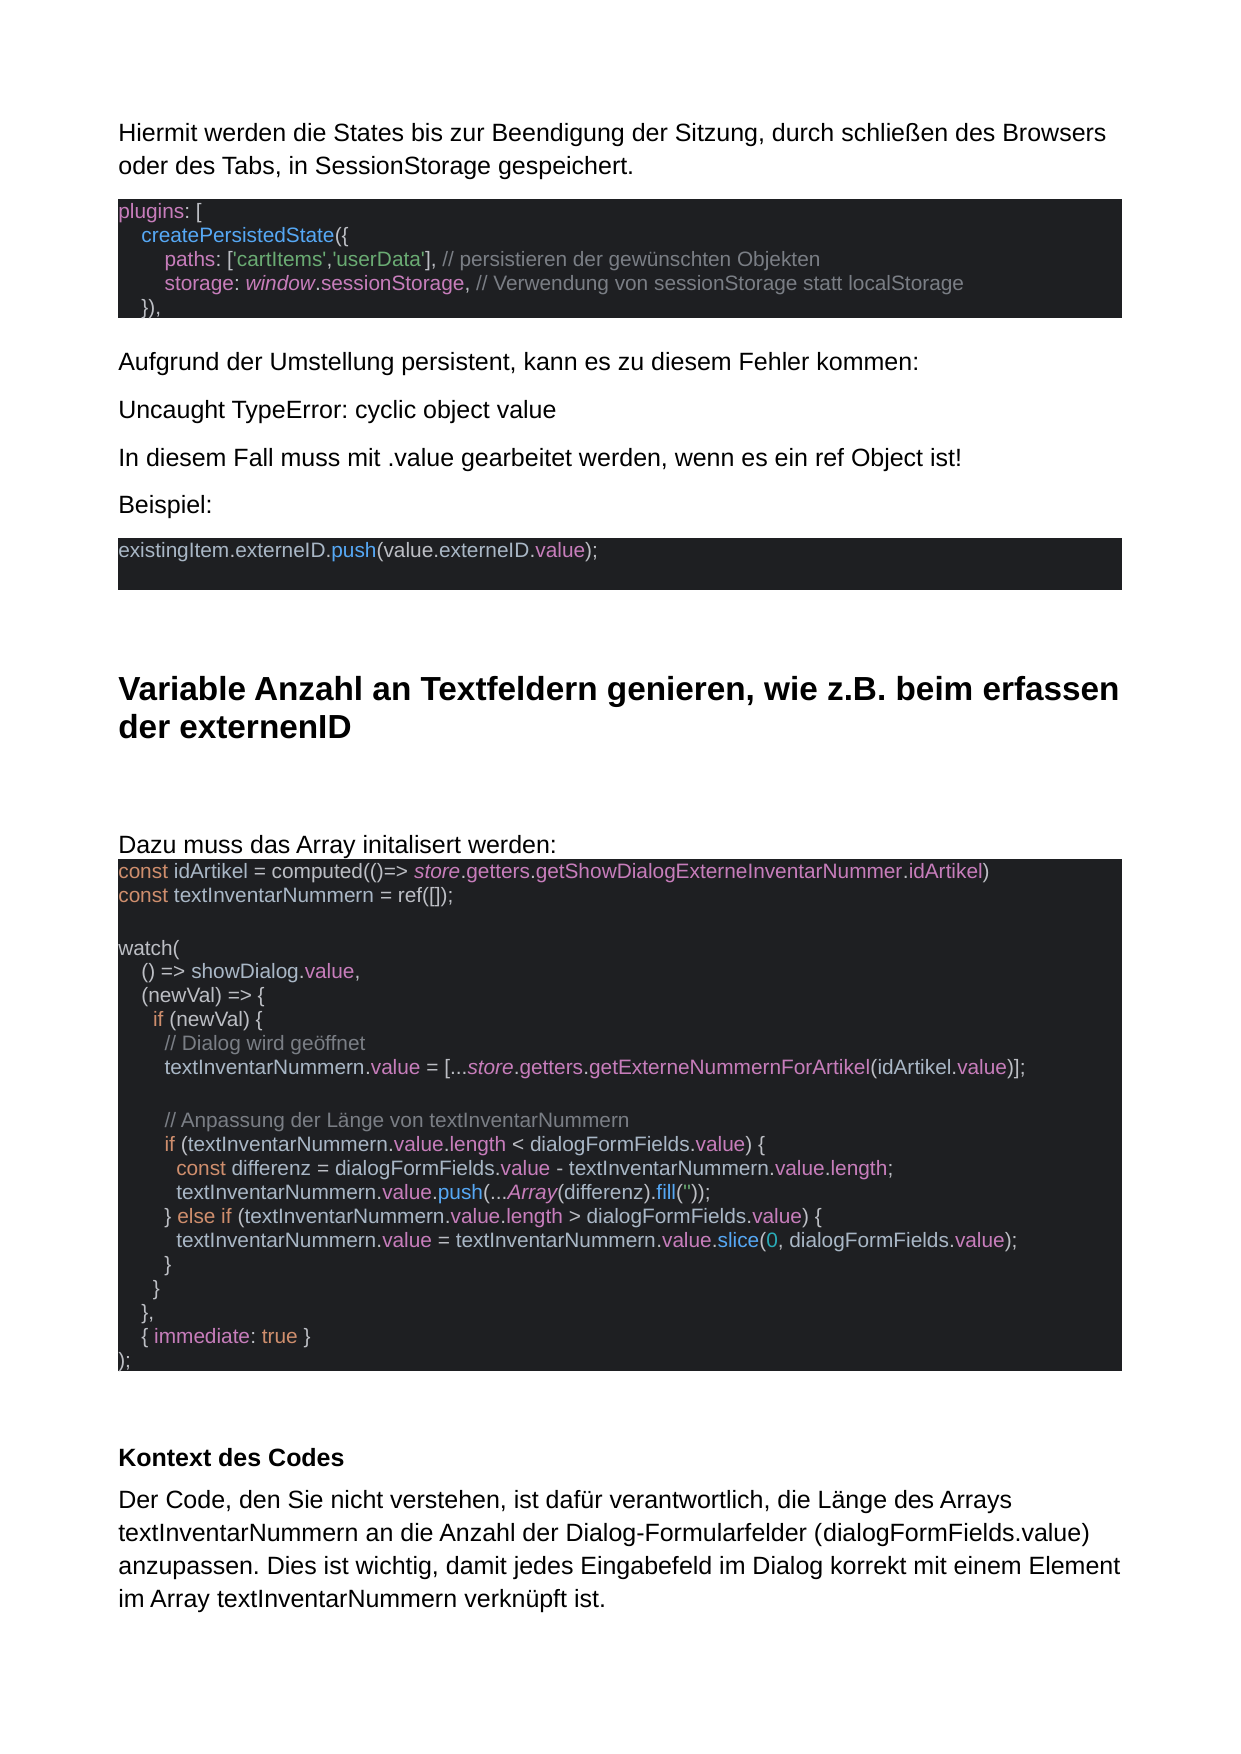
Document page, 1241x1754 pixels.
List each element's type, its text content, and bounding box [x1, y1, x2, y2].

text Beispiel: [118, 490, 1122, 519]
text Hiermit werden die States bis zur Beendigung der Sitzung, durch schließen des Browsers oder des Tabs, in SessionStorage gespeichert. [118, 118, 1122, 180]
text Dazu muss das Array initalisert werden: [118, 830, 1122, 859]
text watch( () => showDialog.value, (newVal) => { if (newVal) { // Dialog wird geöffnet textInventarNummern.value = [...store.getters.getExterneNummernForArtikel(idArtikel.value)]; // Anpassung der Länge von textInventarNummern if (textInventarNummern.value.length < dialogFormFields.value) { const differenz = dialogFormFields.value - textInventarNummern.value.length; textInventarNummern.value.push(...Array(differenz).fill('')); } else if (textInventarNummern.value.length > dialogFormFields.value) { textInventarNummern.value = textInventarNummern.value.slice(0, dialogFormFields.value); } } }, { immediate: true } ); [118, 935, 1122, 1371]
subtitle Kontext des Codes [118, 1443, 1122, 1472]
text Der Code, den Sie nicht verstehen, ist dafür verantwortlich, die Länge des Arrays textInventarNummern an die Anzahl der Dialog-Formularfelder (dialogFormFields.value) anzupassen. Dies ist wichtig, damit jedes Eingabefeld im Dialog korrekt mit einem Element im Array textInventarNummern verknüpft ist. [118, 1485, 1122, 1612]
subtitle Variable Anzahl an Textfeldern genieren, wie z.B. beim erfassen der externenID [118, 669, 1122, 746]
text const idArtikel = computed(()=> store.getters.getShowDialogExterneInventarNummer.idArtikel) const textInventarNummern = ref([]); [118, 859, 1122, 907]
text In diesem Fall muss mit .value gearbeitet werden, wenn es ein ref Object ist! [118, 442, 1122, 471]
text Uncaught TypeError: cyclic object value [118, 395, 1122, 424]
text existingItem.externeID.push(value.externeID.value); [118, 538, 1122, 590]
text plugins: [ createPersistedState({ paths: ['cartItems','userData'], // persistieren der gewünschten Objekten storage: window.sessionStorage, // Verwendung von sessionStorage statt localStorage }), [118, 199, 1122, 318]
text Aufgrund der Umstellung persistent, kann es zu diesem Fehler kommen: [118, 347, 1122, 376]
